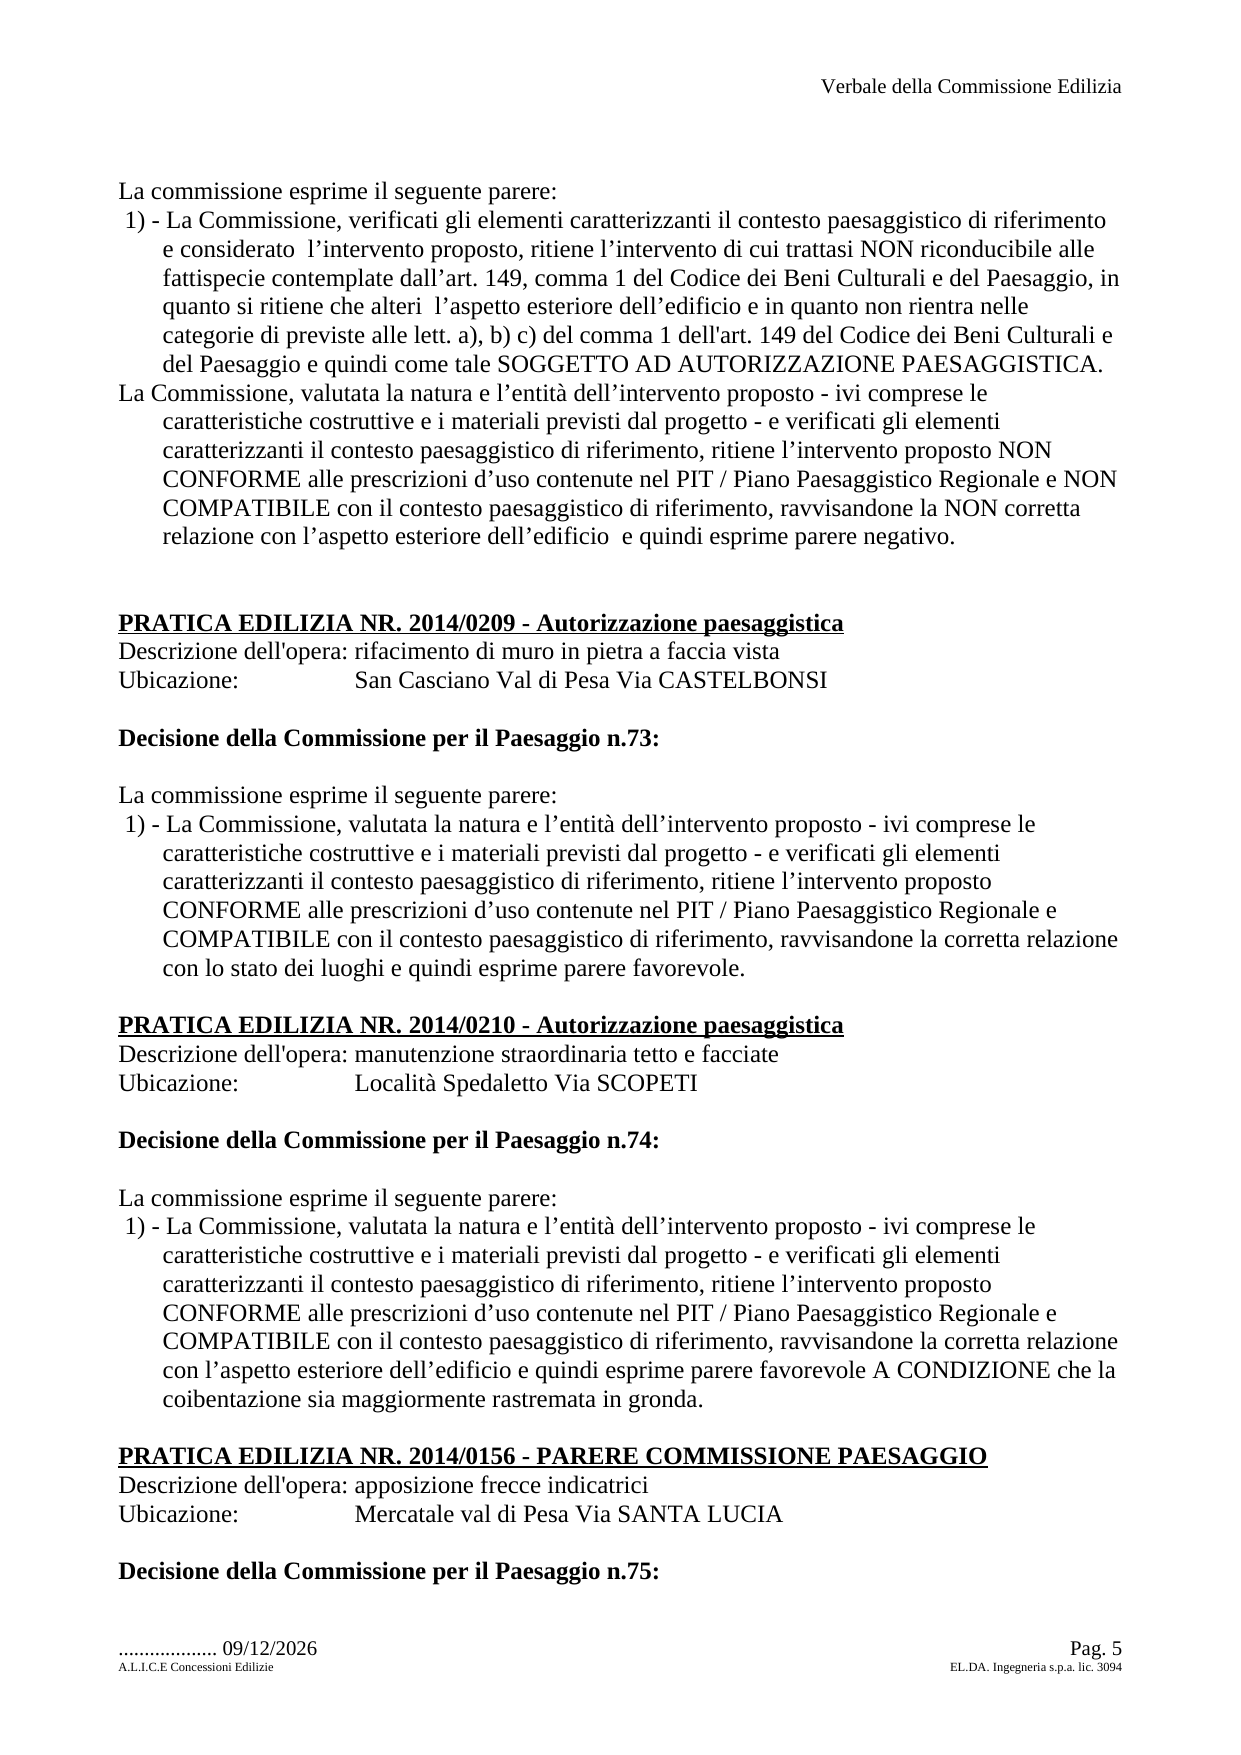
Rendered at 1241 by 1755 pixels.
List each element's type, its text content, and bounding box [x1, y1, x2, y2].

text PRATICA EDILIZIA NR. 2014/0209 - Autorizzazione paesaggistica [118, 608, 1122, 636]
text Descrizione dell'opera: manutenzione straordinaria tetto e facciate [118, 1039, 1122, 1068]
text La Commissione, valutata la natura e l’entità dell’intervento proposto - ivi comprese le caratteristiche costruttive e i materiali previsti dal progetto - e verificati gli elementi caratterizzanti il contesto paesaggistico di riferimento, ritiene l’intervento proposto NON CONFORME alle prescrizioni d’uso contenute nel PIT / Piano Paesaggistico Regionale e NON COMPATIBILE con il contesto paesaggistico di riferimento, ravvisandone la NON corretta relazione con l’aspetto esteriore dell’edificio e quindi esprime parere negativo. [118, 378, 1122, 550]
text Ubicazione: San Casciano Val di Pesa Via CASTELBONSI [118, 665, 1122, 694]
text Descrizione dell'opera: rifacimento di muro in pietra a faccia vista [118, 636, 1122, 665]
text Descrizione dell'opera: apposizione frecce indicatrici [118, 1470, 1122, 1499]
text La commissione esprime il seguente parere: [118, 1183, 1122, 1211]
text Decisione della Commissione per il Paesaggio n.73: [118, 723, 1122, 751]
text Ubicazione: Località Spedaletto Via SCOPETI [118, 1068, 1122, 1096]
text La commissione esprime il seguente parere: [118, 176, 1122, 205]
text 1) - La Commissione, valutata la natura e l’entità dell’intervento proposto - ivi comprese le caratteristiche costruttive e i materiali previsti dal progetto - e verificati gli elementi caratterizzanti il contesto paesaggistico di riferimento, ritiene l’intervento proposto CONFORME alle prescrizioni d’uso contenute nel PIT / Piano Paesaggistico Regionale e COMPATIBILE con il contesto paesaggistico di riferimento, ravvisandone la corretta relazione con l’aspetto esteriore dell’edificio e quindi esprime parere favorevole A CONDIZIONE che la coibentazione sia maggiormente rastremata in gronda. [118, 1211, 1122, 1413]
text Decisione della Commissione per il Paesaggio n.74: [118, 1125, 1122, 1154]
text 1) - La Commissione, valutata la natura e l’entità dell’intervento proposto - ivi comprese le caratteristiche costruttive e i materiali previsti dal progetto - e verificati gli elementi caratterizzanti il contesto paesaggistico di riferimento, ritiene l’intervento proposto CONFORME alle prescrizioni d’uso contenute nel PIT / Piano Paesaggistico Regionale e COMPATIBILE con il contesto paesaggistico di riferimento, ravvisandone la corretta relazione con lo stato dei luoghi e quindi esprime parere favorevole. [118, 809, 1122, 981]
text La commissione esprime il seguente parere: [118, 780, 1122, 809]
text PRATICA EDILIZIA NR. 2014/0210 - Autorizzazione paesaggistica [118, 1010, 1122, 1039]
text 1) - La Commissione, verificati gli elementi caratterizzanti il contesto paesaggistico di riferimento e considerato l’intervento proposto, ritiene l’intervento di cui trattasi NON riconducibile alle fattispecie contemplate dall’art. 149, comma 1 del Codice dei Beni Culturali e del Paesaggio, in quanto si ritiene che alteri l’aspetto esteriore dell’edificio e in quanto non rientra nelle categorie di previste alle lett. a), b) c) del comma 1 dell'art. 149 del Codice dei Beni Culturali e del Paesaggio e quindi come tale SOGGETTO AD AUTORIZZAZIONE PAESAGGISTICA. [118, 205, 1122, 378]
text Ubicazione: Mercatale val di Pesa Via SANTA LUCIA [118, 1499, 1122, 1528]
text PRATICA EDILIZIA NR. 2014/0156 - PARERE COMMISSIONE PAESAGGIO [118, 1441, 1122, 1470]
text Decisione della Commissione per il Paesaggio n.75: [118, 1556, 1122, 1585]
